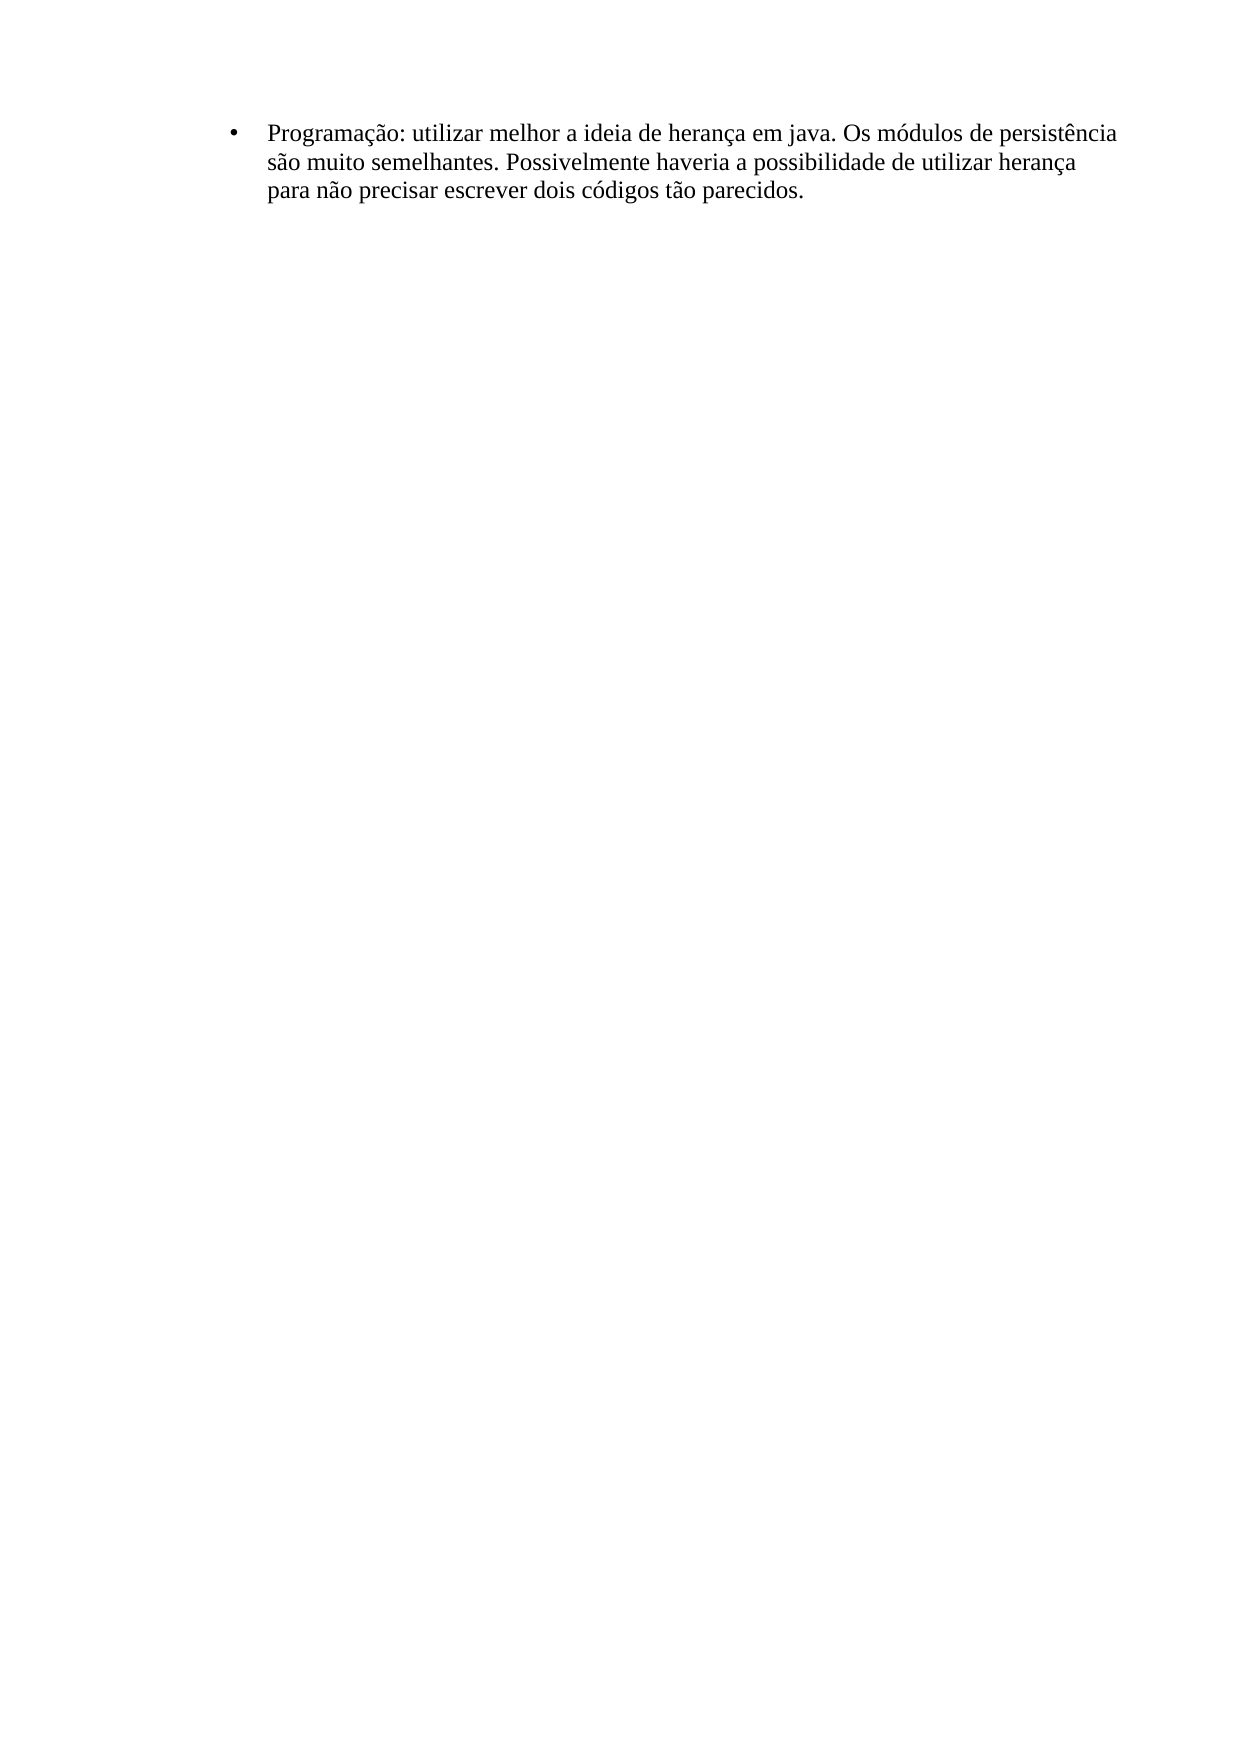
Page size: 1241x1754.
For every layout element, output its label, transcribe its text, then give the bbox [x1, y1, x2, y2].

list Programação: utilizar melhor a ideia de herança em java. Os módulos de persistência são muito semelhantes. Possivelmente haveria a possibilidade de utilizar herança para não precisar escrever dois códigos tão parecidos. [229, 118, 1122, 204]
